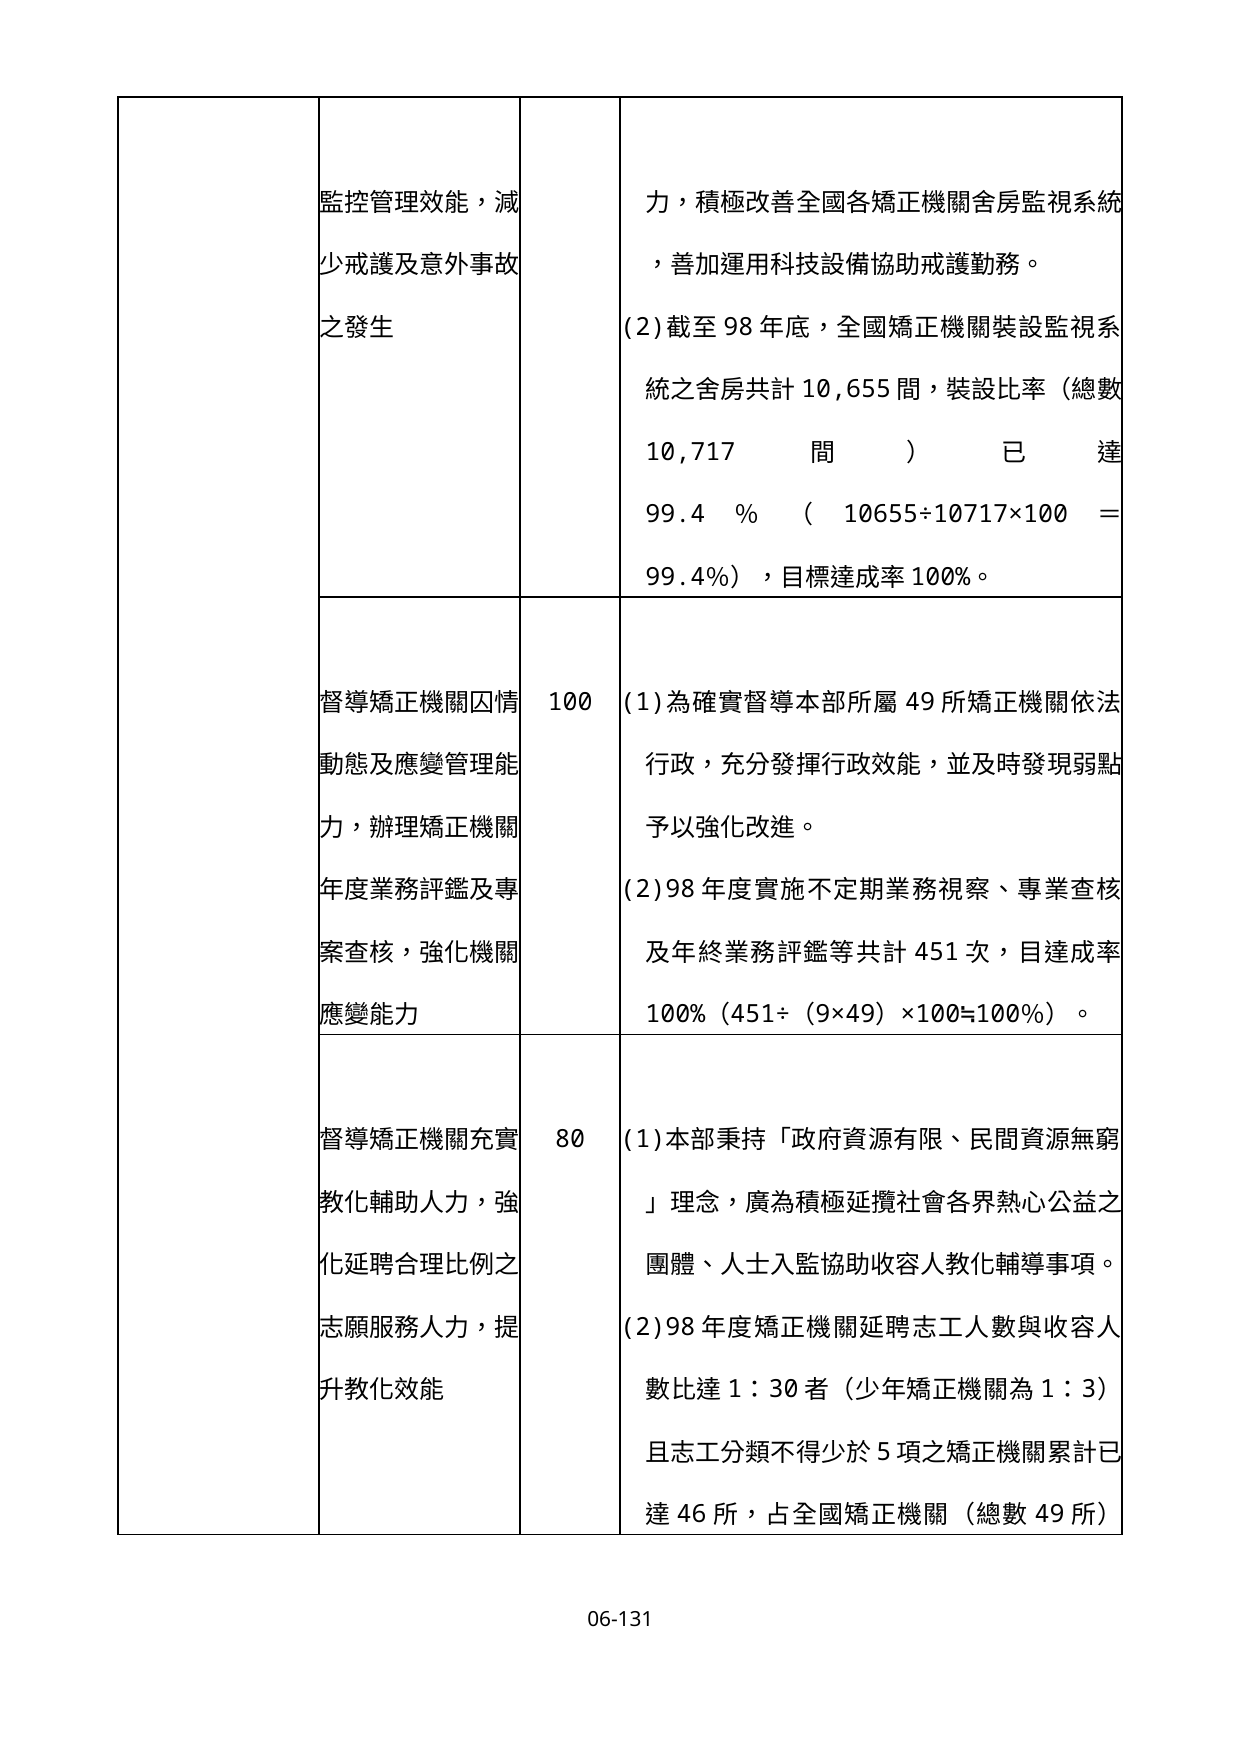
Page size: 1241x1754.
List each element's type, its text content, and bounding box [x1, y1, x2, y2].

table_cell [521, 98, 619, 596]
table_cell 力，積極改善全國各矯正機關舍房監視系統，善加運用科技設備協助戒護勤務。 (2)截至98年底，全國矯正機關裝設監視系統之舍房共計10,655間，裝設比率（總數10,717間）已達99.4％（10655÷10717×100＝99.4％），目標達成率100%。 [621, 98, 1121, 596]
table_cell [119, 98, 318, 1534]
table_cell (1)本部秉持「政府資源有限、民間資源無窮」理念，廣為積極延攬社會各界熱心公益之團體、人士入監協助收容人教化輔導事項。 (2)98年度矯正機關延聘志工人數與收容人數比達1：30者（少年矯正機關為1：3）且志工分類不得少於5項之矯正機關累計已達46所，占全國矯正機關（總數49所） [621, 1035, 1121, 1534]
table_cell 100 [521, 598, 619, 1034]
table_cell (1)為確實督導本部所屬49所矯正機關依法行政，充分發揮行政效能，並及時發現弱點予以強化改進。 (2)98年度實施不定期業務視察、專業查核及年終業務評鑑等共計451次，目達成率100%（451÷（9×49）×100≒100％）。 [621, 598, 1121, 1034]
table_cell 監控管理效能，減少戒護及意外事故之發生 [320, 98, 519, 596]
table_cell 80 [521, 1035, 619, 1534]
table_cell 督導矯正機關囚情動態及應變管理能力，辦理矯正機關年度業務評鑑及專案查核，強化機關應變能力 [320, 598, 519, 1034]
table_cell 督導矯正機關充實教化輔助人力，強化延聘合理比例之志願服務人力，提升教化效能 [320, 1035, 519, 1534]
